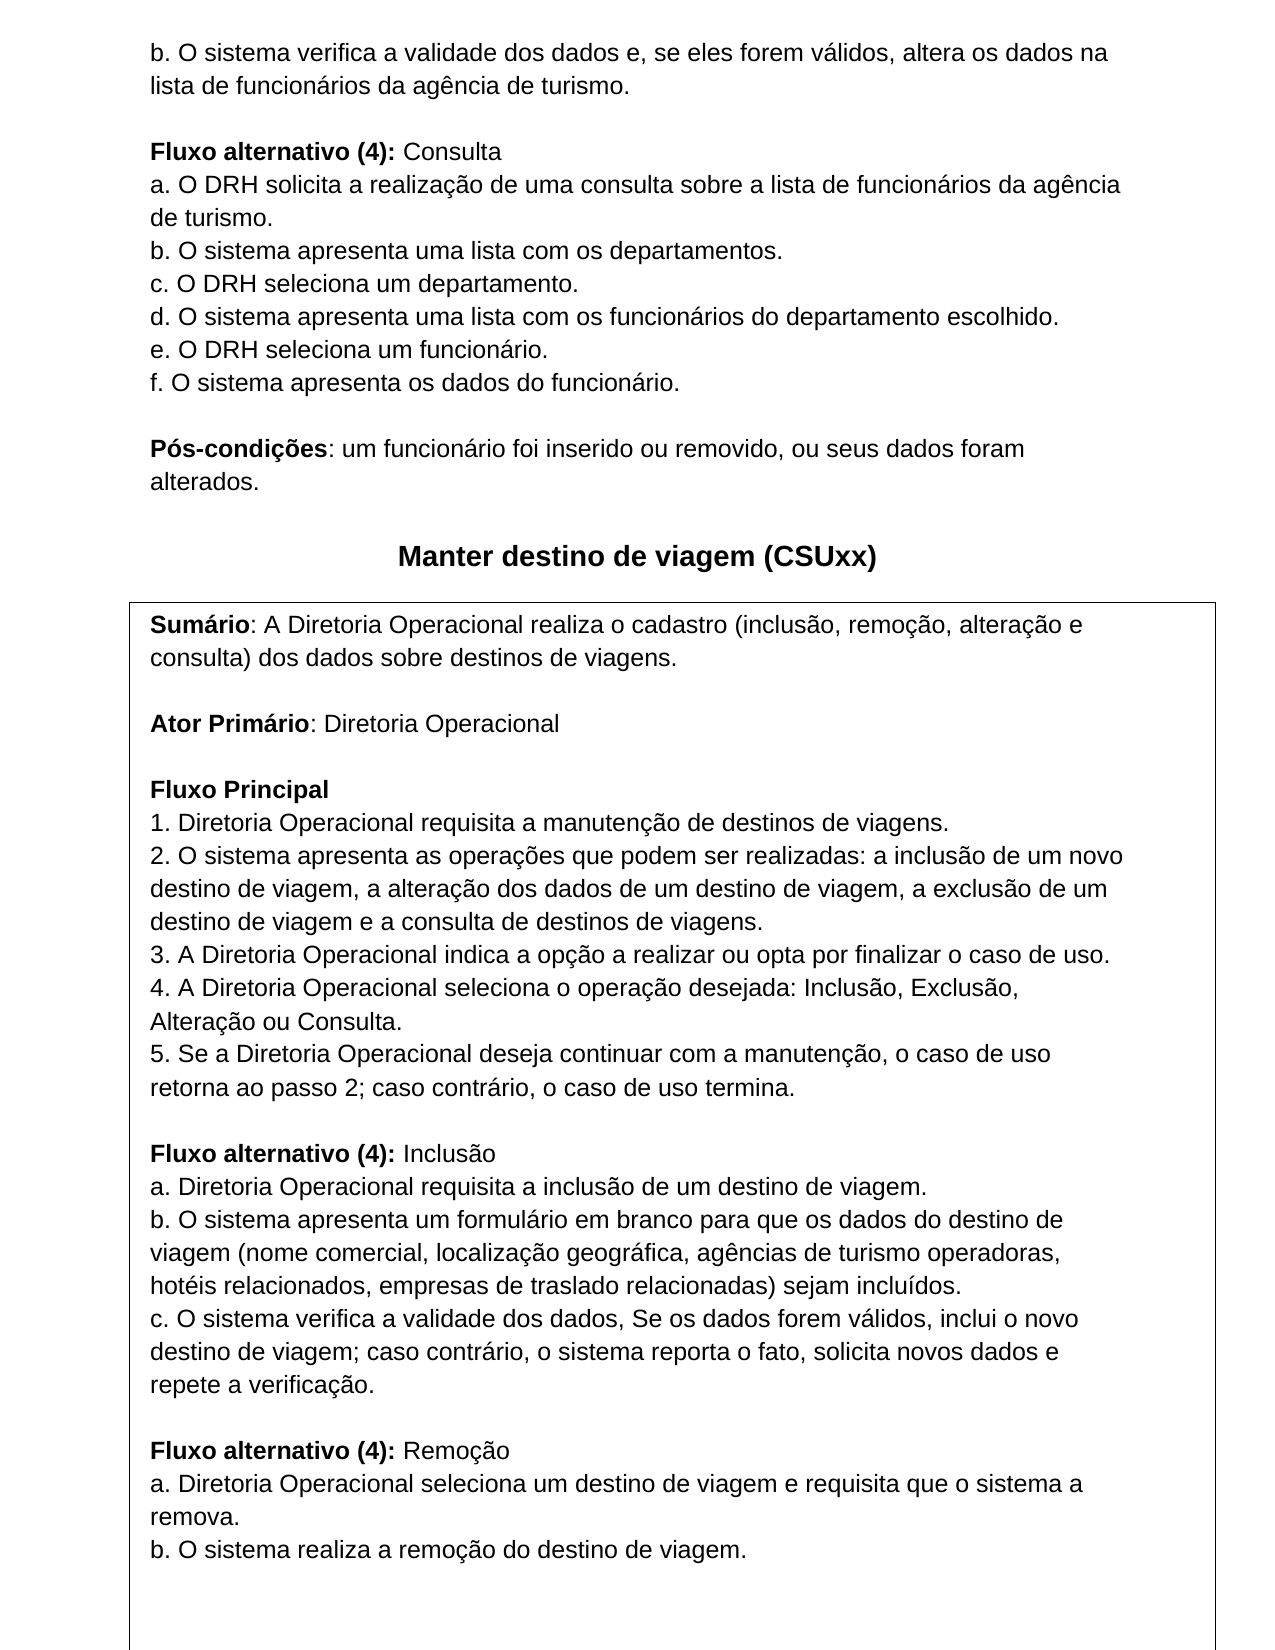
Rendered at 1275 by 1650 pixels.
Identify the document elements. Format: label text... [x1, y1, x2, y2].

text Manter destino de viagem (CSUxx) [150, 539, 1125, 572]
list 1. Diretoria Operacional requisita a manutenção de destinos de viagens. [150, 808, 1125, 837]
text Fluxo alternativo (4): Remoção [150, 1436, 1125, 1464]
text Fluxo alternativo (4): Inclusão [150, 1138, 1125, 1167]
list O sistema apresenta os dados do funcionário. [150, 368, 1125, 397]
text Ator Primário: Diretoria Operacional [150, 709, 1125, 738]
list 3. A Diretoria Operacional indica a opção a realizar ou opta por finalizar o caso de uso. [150, 940, 1125, 969]
list 5. Se a Diretoria Operacional deseja continuar com a manutenção, o caso de uso retorna ao passo 2; caso contrário, o caso de uso termina. [150, 1039, 1125, 1101]
list 2. O sistema apresenta as operações que podem ser realizadas: a inclusão de um novo destino de viagem, a alteração dos dados de um destino de viagem, a exclusão de um destino de viagem e a consulta de destinos de viagens. [150, 841, 1125, 936]
list O sistema apresenta uma lista com os funcionários do departamento escolhido. [150, 302, 1125, 331]
list 4. A Diretoria Operacional seleciona o operação desejada: Inclusão, Exclusão, Alteração ou Consulta. [150, 973, 1125, 1035]
list O DRH seleciona um funcionário. [150, 335, 1125, 364]
list O sistema realiza a remoção do destino de viagem. [150, 1535, 1125, 1563]
list O sistema verifica a validade dos dados, Se os dados forem válidos, inclui o novo destino de viagem; caso contrário, o sistema reporta o fato, solicita novos dados e repete a verificação. [150, 1304, 1125, 1398]
list O sistema apresenta uma lista com os departamentos. [150, 236, 1125, 265]
text Fluxo alternativo (4): Consulta [150, 137, 1125, 166]
list O sistema apresenta um formulário em branco para que os dados do destino de viagem (nome comercial, localização geográfica, agências de turismo operadoras, hotéis relacionados, empresas de traslado relacionadas) sejam incluídos. [150, 1204, 1125, 1299]
text Sumário: A Diretoria Operacional realiza o cadastro (inclusão, remoção, alteração e consulta) dos dados sobre destinos de viagens. [150, 610, 1125, 672]
list O DRH seleciona um departamento. [150, 269, 1125, 298]
list Diretoria Operacional requisita a inclusão de um destino de viagem. [150, 1172, 1125, 1200]
list Diretoria Operacional seleciona um destino de viagem e requisita que o sistema a remova. [150, 1469, 1125, 1531]
text Pós-condições: um funcionário foi inserido ou removido, ou seus dados foram alterados. [150, 434, 1125, 496]
list O sistema verifica a validade dos dados e, se eles forem válidos, altera os dados na lista de funcionários da agência de turismo. [150, 38, 1125, 99]
list O DRH solicita a realização de uma consulta sobre a lista de funcionários da agência de turismo. [150, 170, 1125, 232]
text Fluxo Principal [150, 775, 1125, 804]
